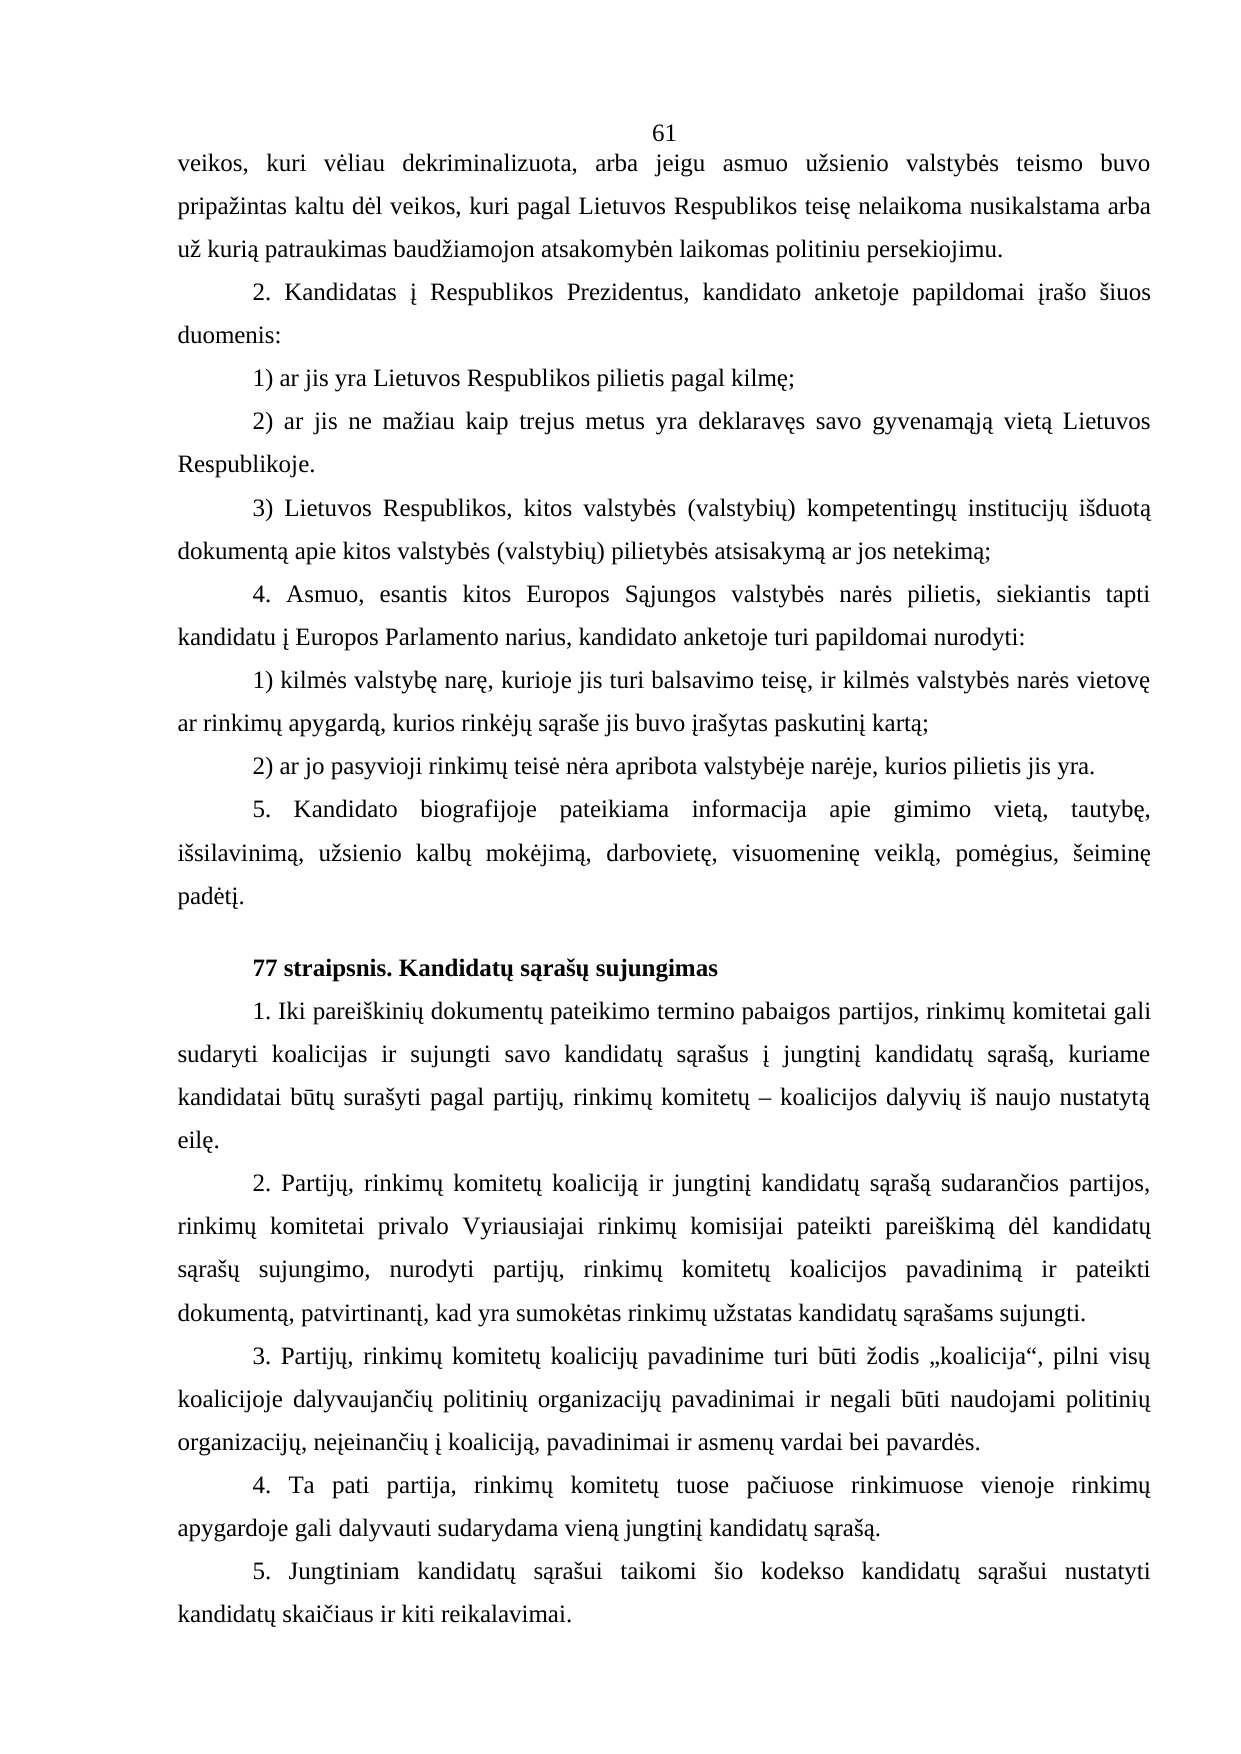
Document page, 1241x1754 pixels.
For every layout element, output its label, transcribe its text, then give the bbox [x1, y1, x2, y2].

text 1) ar jis yra Lietuvos Respublikos pilietis pagal kilmę; [177, 363, 1152, 392]
text 3. Partijų, rinkimų komitetų koalicijų pavadinime turi būti žodis „koalicija“, pilni visų koalicijoje dalyvaujančių politinių organizacijų pavadinimai ir negali būti naudojami politinių organizacijų, neįeinančių į koaliciją, pavadinimai ir asmenų vardai bei pavardės. [177, 1341, 1152, 1456]
text 4. Ta pati partija, rinkimų komitetų tuose pačiuose rinkimuose vienoje rinkimų apygardoje gali dalyvauti sudarydama vieną jungtinį kandidatų sąrašą. [177, 1470, 1152, 1542]
text 2. Partijų, rinkimų komitetų koaliciją ir jungtinį kandidatų sąrašą sudarančios partijos, rinkimų komitetai privalo Vyriausiajai rinkimų komisijai pateikti pareiškimą dėl kandidatų sąrašų sujungimo, nurodyti partijų, rinkimų komitetų koalicijos pavadinimą ir pateikti dokumentą, patvirtinantį, kad yra sumokėtas rinkimų užstatas kandidatų sąrašams sujungti. [177, 1168, 1152, 1326]
text 1) kilmės valstybę narę, kurioje jis turi balsavimo teisę, ir kilmės valstybės narės vietovę ar rinkimų apygardą, kurios rinkėjų sąraše jis buvo įrašytas paskutinį kartą; [177, 665, 1152, 737]
text 2) ar jo pasyvioji rinkimų teisė nėra apribota valstybėje narėje, kurios pilietis jis yra. [177, 751, 1152, 780]
text 3) Lietuvos Respublikos, kitos valstybės (valstybių) kompetentingų institucijų išduotą dokumentą apie kitos valstybės (valstybių) pilietybės atsisakymą ar jos netekimą; [177, 493, 1152, 564]
text 2) ar jis ne mažiau kaip trejus metus yra deklaravęs savo gyvenamąją vietą Lietuvos Respublikoje. [177, 406, 1152, 478]
text 5. Kandidato biografijoje pateikiama informacija apie gimimo vietą, tautybę, išsilavinimą, užsienio kalbų mokėjimą, darbovietę, visuomeninę veiklą, pomėgius, šeiminę padėtį. [177, 794, 1152, 909]
text 5. Jungtiniam kandidatų sąrašui taikomi šio kodekso kandidatų sąrašui nustatyti kandidatų skaičiaus ir kiti reikalavimai. [177, 1556, 1152, 1628]
text 1. Iki pareiškinių dokumentų pateikimo termino pabaigos partijos, rinkimų komitetai gali sudaryti koalicijas ir sujungti savo kandidatų sąrašus į jungtinį kandidatų sąrašą, kuriame kandidatai būtų surašyti pagal partijų, rinkimų komitetų – koalicijos dalyvių iš naujo nustatytą eilę. [177, 996, 1152, 1154]
subtitle 77 straipsnis. Kandidatų sąrašų sujungimas [177, 953, 1152, 981]
text 4. Asmuo, esantis kitos Europos Sąjungos valstybės narės pilietis, siekiantis tapti kandidatu į Europos Parlamento narius, kandidato anketoje turi papildomai nurodyti: [177, 579, 1152, 651]
text 2. Kandidatas į Respublikos Prezidentus, kandidato anketoje papildomai įrašo šiuos duomenis: [177, 277, 1152, 349]
text veikos, kuri vėliau dekriminalizuota, arba jeigu asmuo užsienio valstybės teismo buvo pripažintas kaltu dėl veikos, kuri pagal Lietuvos Respublikos teisę nelaikoma nusikalstama arba už kurią patraukimas baudžiamojon atsakomybėn laikomas politiniu persekiojimu. [177, 148, 1152, 263]
